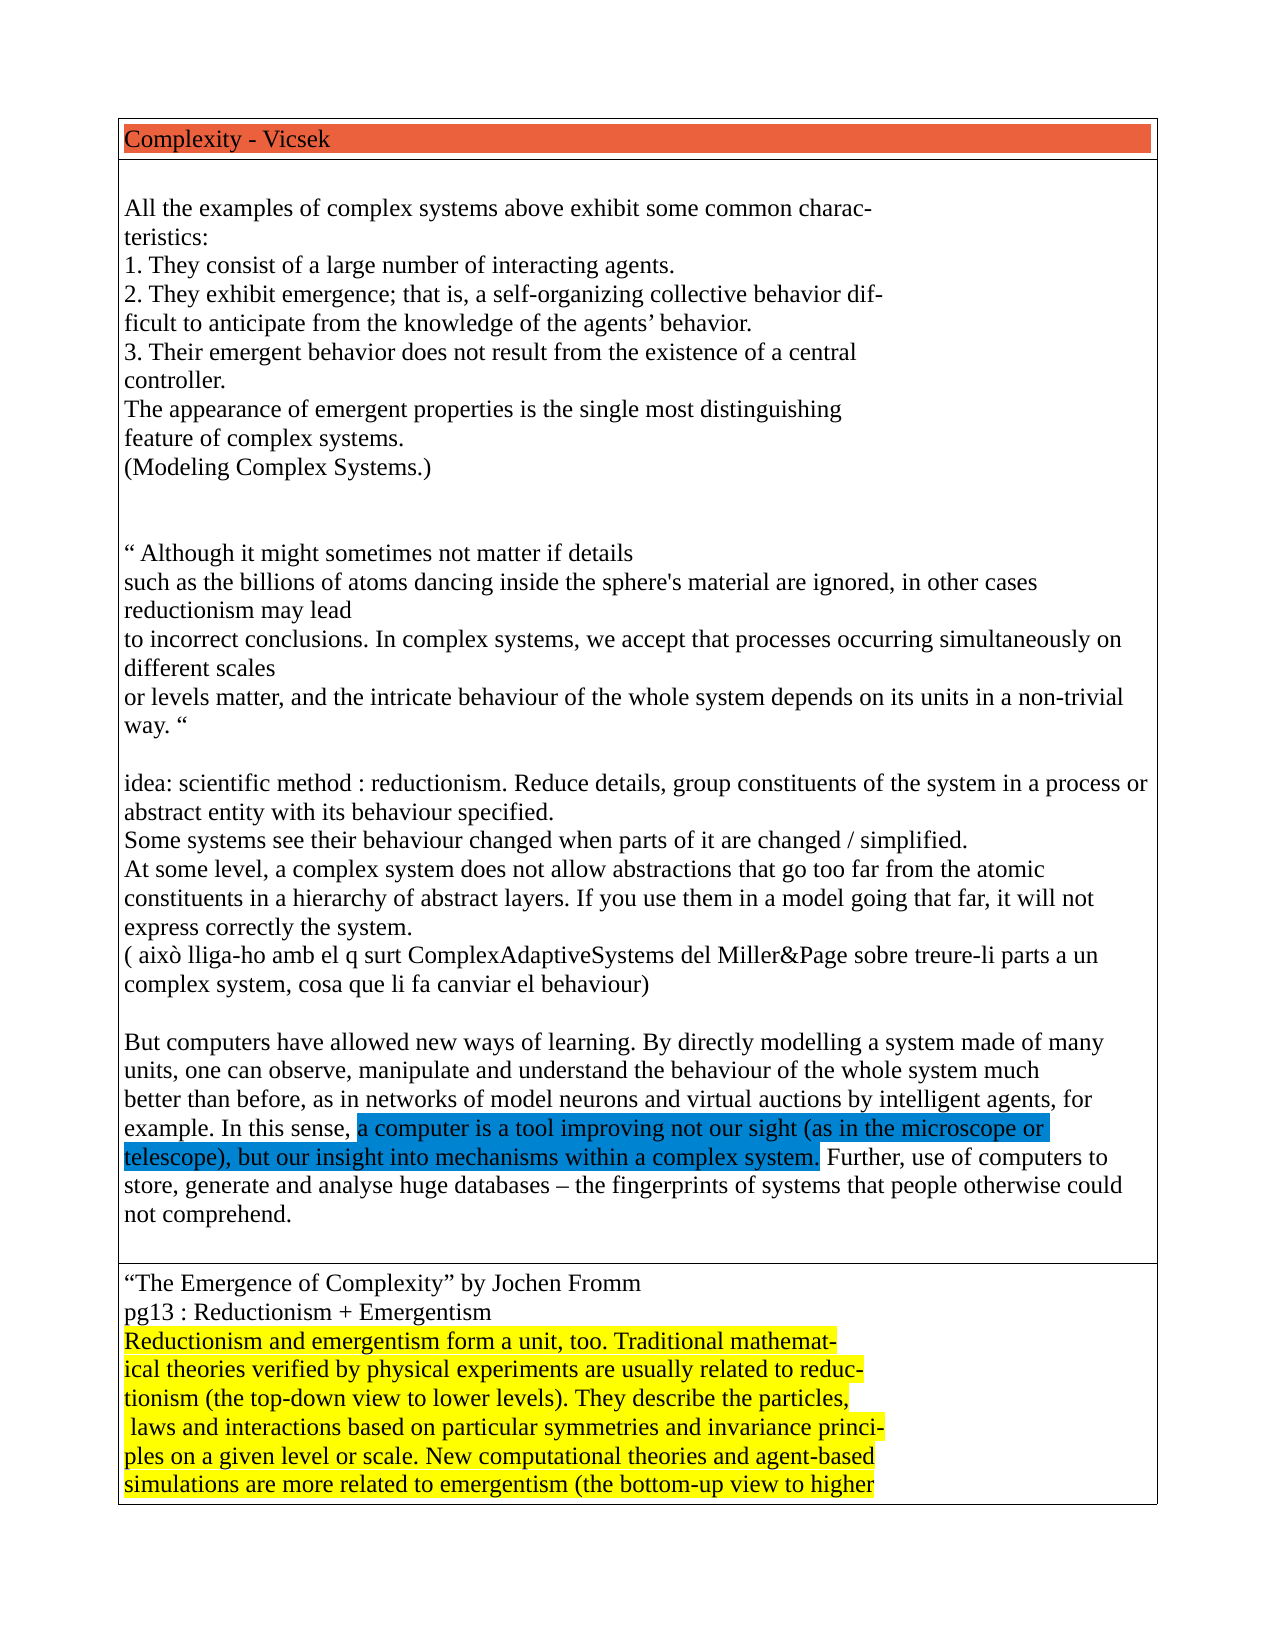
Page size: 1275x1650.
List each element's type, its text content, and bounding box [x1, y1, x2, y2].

table_cell “The Emergence of Complexity” by Jochen Fromm pg13 : Reductionism + Emergentism Reductionism and emergentism form a unit, too. Traditional mathemat- ical theories verified by physical experiments are usually related to reduc- tionism (the top-down view to lower levels). They describe the particles, laws and interactions based on particular symmetries and invariance princi- ples on a given level or scale. New computational theories and agent-based simulations are more related to emergentism (the bottom-up view to higher [119, 1264, 1157, 1504]
table_cell Complexity - Vicsek [119, 119, 1157, 158]
table_cell All the examples of complex systems above exhibit some common charac- teristics: 1. They consist of a large number of interacting agents. 2. They exhibit emergence; that is, a self-organizing collective behavior dif- ficult to anticipate from the knowledge of the agents’ behavior. 3. Their emergent behavior does not result from the existence of a central controller. The appearance of emergent properties is the single most distinguishing feature of complex systems. (Modeling Complex Systems.) “ Although it might sometimes not matter if details such as the billions of atoms dancing inside the sphere's material are ignored, in other cases reductionism may lead to incorrect conclusions. In complex systems, we accept that processes occurring simultaneously on different scales or levels matter, and the intricate behaviour of the whole system depends on its units in a non-trivial way. “ idea: scientific method : reductionism. Reduce details, group constituents of the system in a process or abstract entity with its behaviour specified. Some systems see their behaviour changed when parts of it are changed / simplified. At some level, a complex system does not allow abstractions that go too far from the atomic constituents in a hierarchy of abstract layers. If you use them in a model going that far, it will not express correctly the system. ( això lliga-ho amb el q surt ComplexAdaptiveSystems del Miller&Page sobre treure-li parts a un complex system, cosa que li fa canviar el behaviour) But computers have allowed new ways of learning. By directly modelling a system made of many units, one can observe, manipulate and understand the behaviour of the whole system much better than before, as in networks of model neurons and virtual auctions by intelligent agents, for example. In this sense, a computer is a tool improving not our sight (as in the microscope or telescope), but our insight into mechanisms within a complex system. Further, use of computers to store, generate and analyse huge databases – the fingerprints of systems that people otherwise could not comprehend. [119, 160, 1157, 1262]
